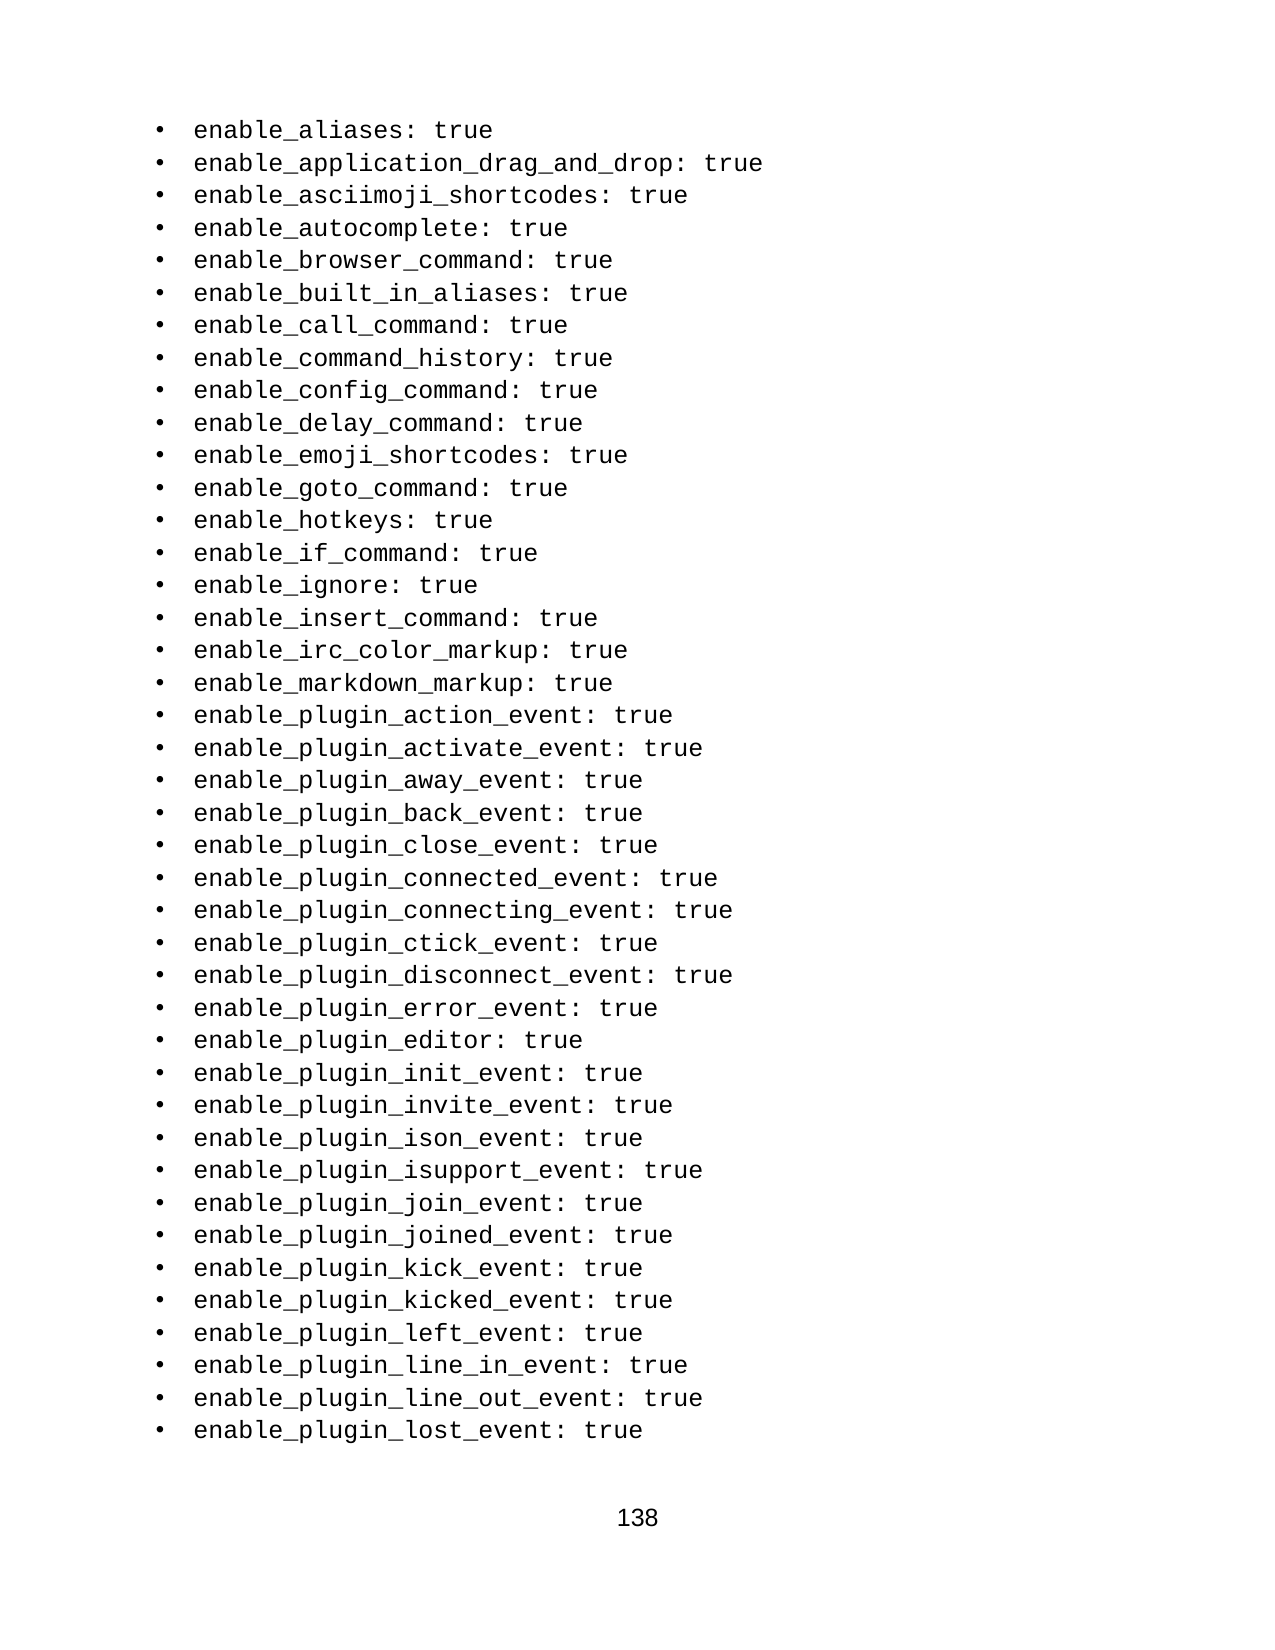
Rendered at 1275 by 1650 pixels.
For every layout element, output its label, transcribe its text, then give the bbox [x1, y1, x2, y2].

list enable_plugin_line_in_event: true [156, 1353, 1157, 1381]
list enable_asciimoji_shortcodes: true [156, 183, 1157, 211]
list enable_irc_color_markup: true [156, 638, 1157, 666]
list enable_plugin_left_event: true [156, 1321, 1157, 1349]
list enable_plugin_lost_event: true [156, 1418, 1157, 1446]
list enable_built_in_aliases: true [156, 281, 1157, 309]
list enable_application_drag_and_drop: true [156, 151, 1157, 179]
list enable_command_history: true [156, 346, 1157, 374]
list enable_plugin_activate_event: true [156, 736, 1157, 764]
list enable_browser_command: true [156, 248, 1157, 276]
list enable_hotkeys: true [156, 508, 1157, 536]
list enable_plugin_init_event: true [156, 1061, 1157, 1089]
list enable_autocomplete: true [156, 216, 1157, 244]
list enable_plugin_disconnect_event: true [156, 963, 1157, 991]
list enable_plugin_action_event: true [156, 703, 1157, 731]
list enable_ignore: true [156, 573, 1157, 601]
list enable_markdown_markup: true [156, 671, 1157, 699]
list enable_plugin_error_event: true [156, 996, 1157, 1024]
list enable_plugin_invite_event: true [156, 1093, 1157, 1121]
list enable_aliases: true [156, 118, 1157, 146]
list enable_plugin_join_event: true [156, 1191, 1157, 1219]
list enable_emoji_shortcodes: true [156, 443, 1157, 471]
list enable_plugin_kicked_event: true [156, 1288, 1157, 1316]
list enable_plugin_line_out_event: true [156, 1386, 1157, 1414]
list enable_plugin_joined_event: true [156, 1223, 1157, 1251]
list enable_plugin_connected_event: true [156, 866, 1157, 894]
list enable_plugin_connecting_event: true [156, 898, 1157, 926]
list enable_if_command: true [156, 541, 1157, 569]
list enable_plugin_editor: true [156, 1028, 1157, 1056]
list enable_plugin_away_event: true [156, 768, 1157, 796]
list enable_plugin_isupport_event: true [156, 1158, 1157, 1186]
list enable_plugin_ison_event: true [156, 1126, 1157, 1154]
list enable_insert_command: true [156, 606, 1157, 634]
list enable_call_command: true [156, 313, 1157, 341]
list enable_plugin_ctick_event: true [156, 931, 1157, 959]
list enable_plugin_close_event: true [156, 833, 1157, 861]
list enable_delay_command: true [156, 411, 1157, 439]
list enable_plugin_back_event: true [156, 801, 1157, 829]
list enable_goto_command: true [156, 476, 1157, 504]
list enable_plugin_kick_event: true [156, 1256, 1157, 1284]
list enable_config_command: true [156, 378, 1157, 406]
